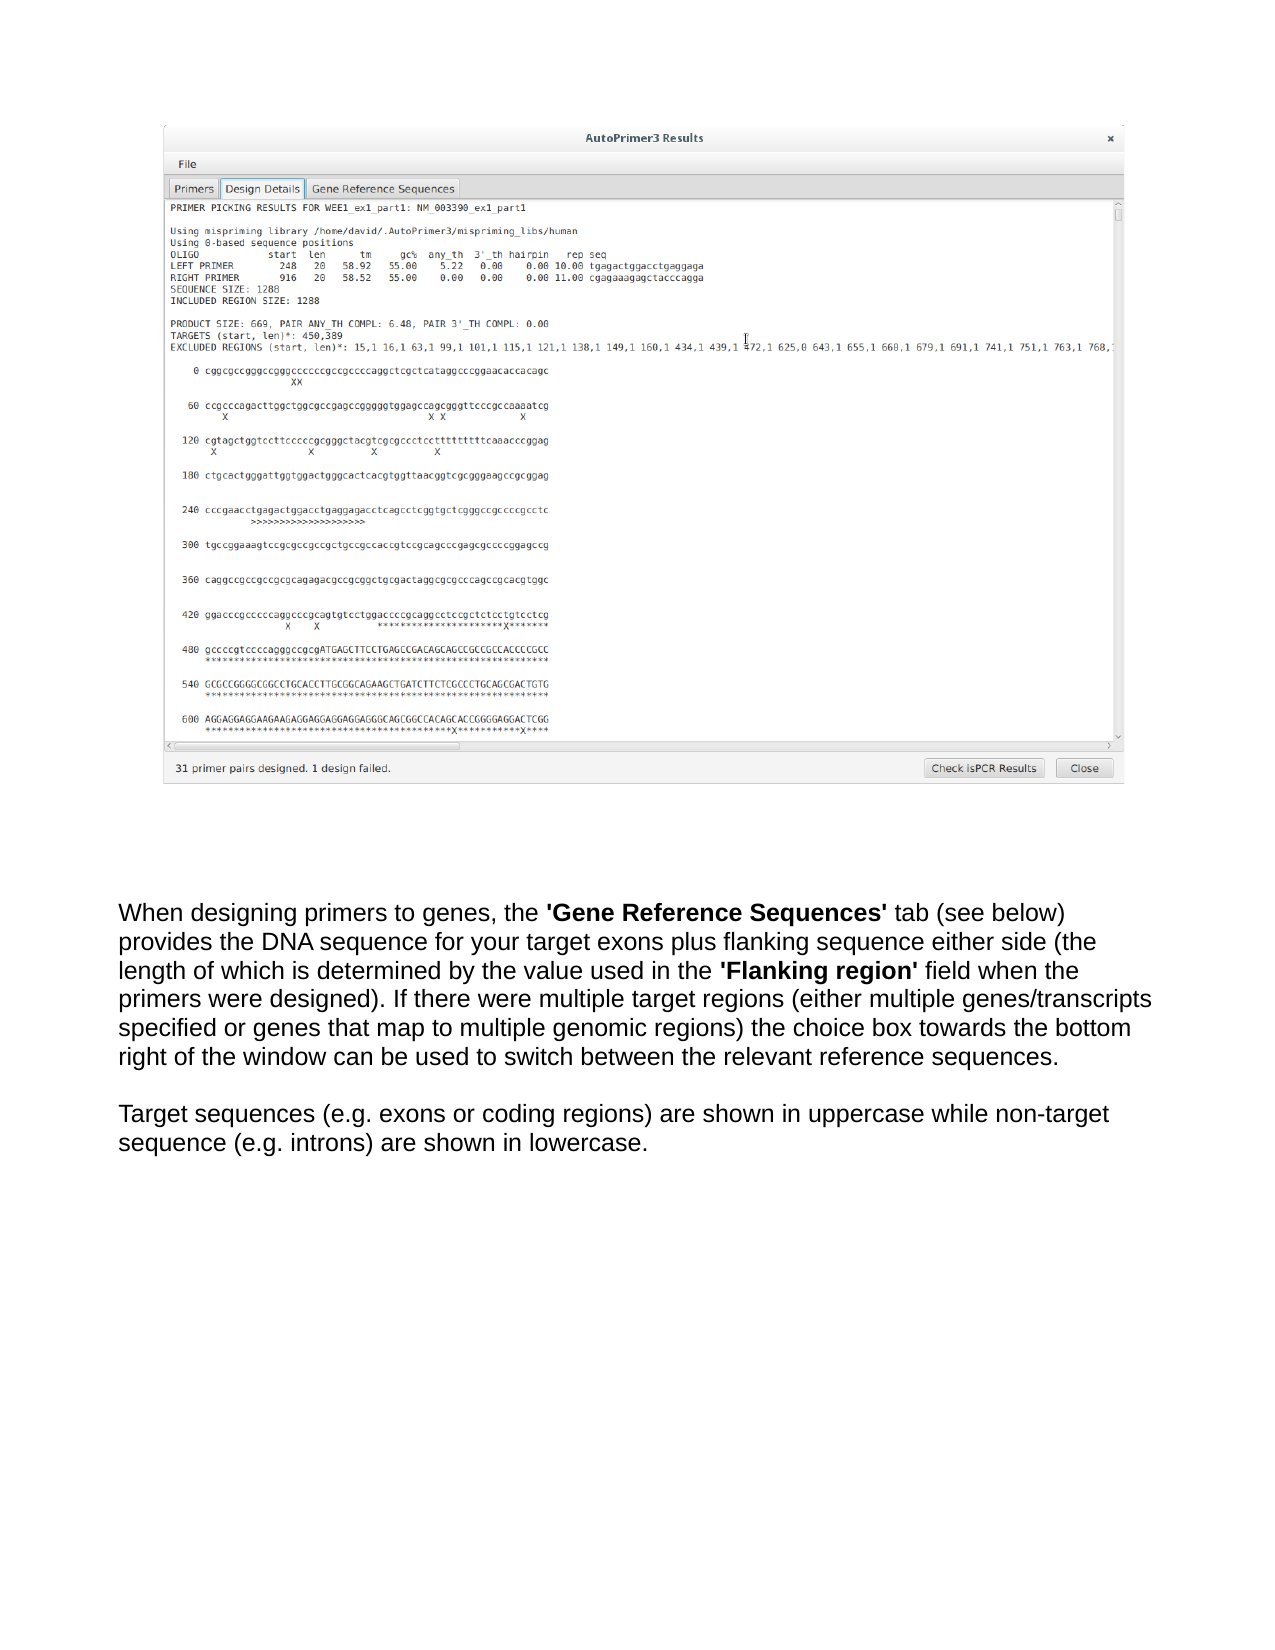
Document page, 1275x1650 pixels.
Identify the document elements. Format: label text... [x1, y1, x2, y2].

text When designing primers to genes, the 'Gene Reference Sequences' tab (see below) provides the DNA sequence for your target exons plus flanking sequence either side (the length of which is determined by the value used in the 'Flanking region' field when the primers were designed). If there were multiple target regions (either multiple genes/transcripts specified or genes that map to multiple genomic regions) the choice box towards the bottom right of the window can be used to switch between the relevant reference sequences. [118, 898, 1157, 1071]
picture [163, 125, 1125, 784]
text Target sequences (e.g. exons or coding regions) are shown in uppercase while non-target sequence (e.g. introns) are shown in lowercase. [118, 1099, 1157, 1157]
